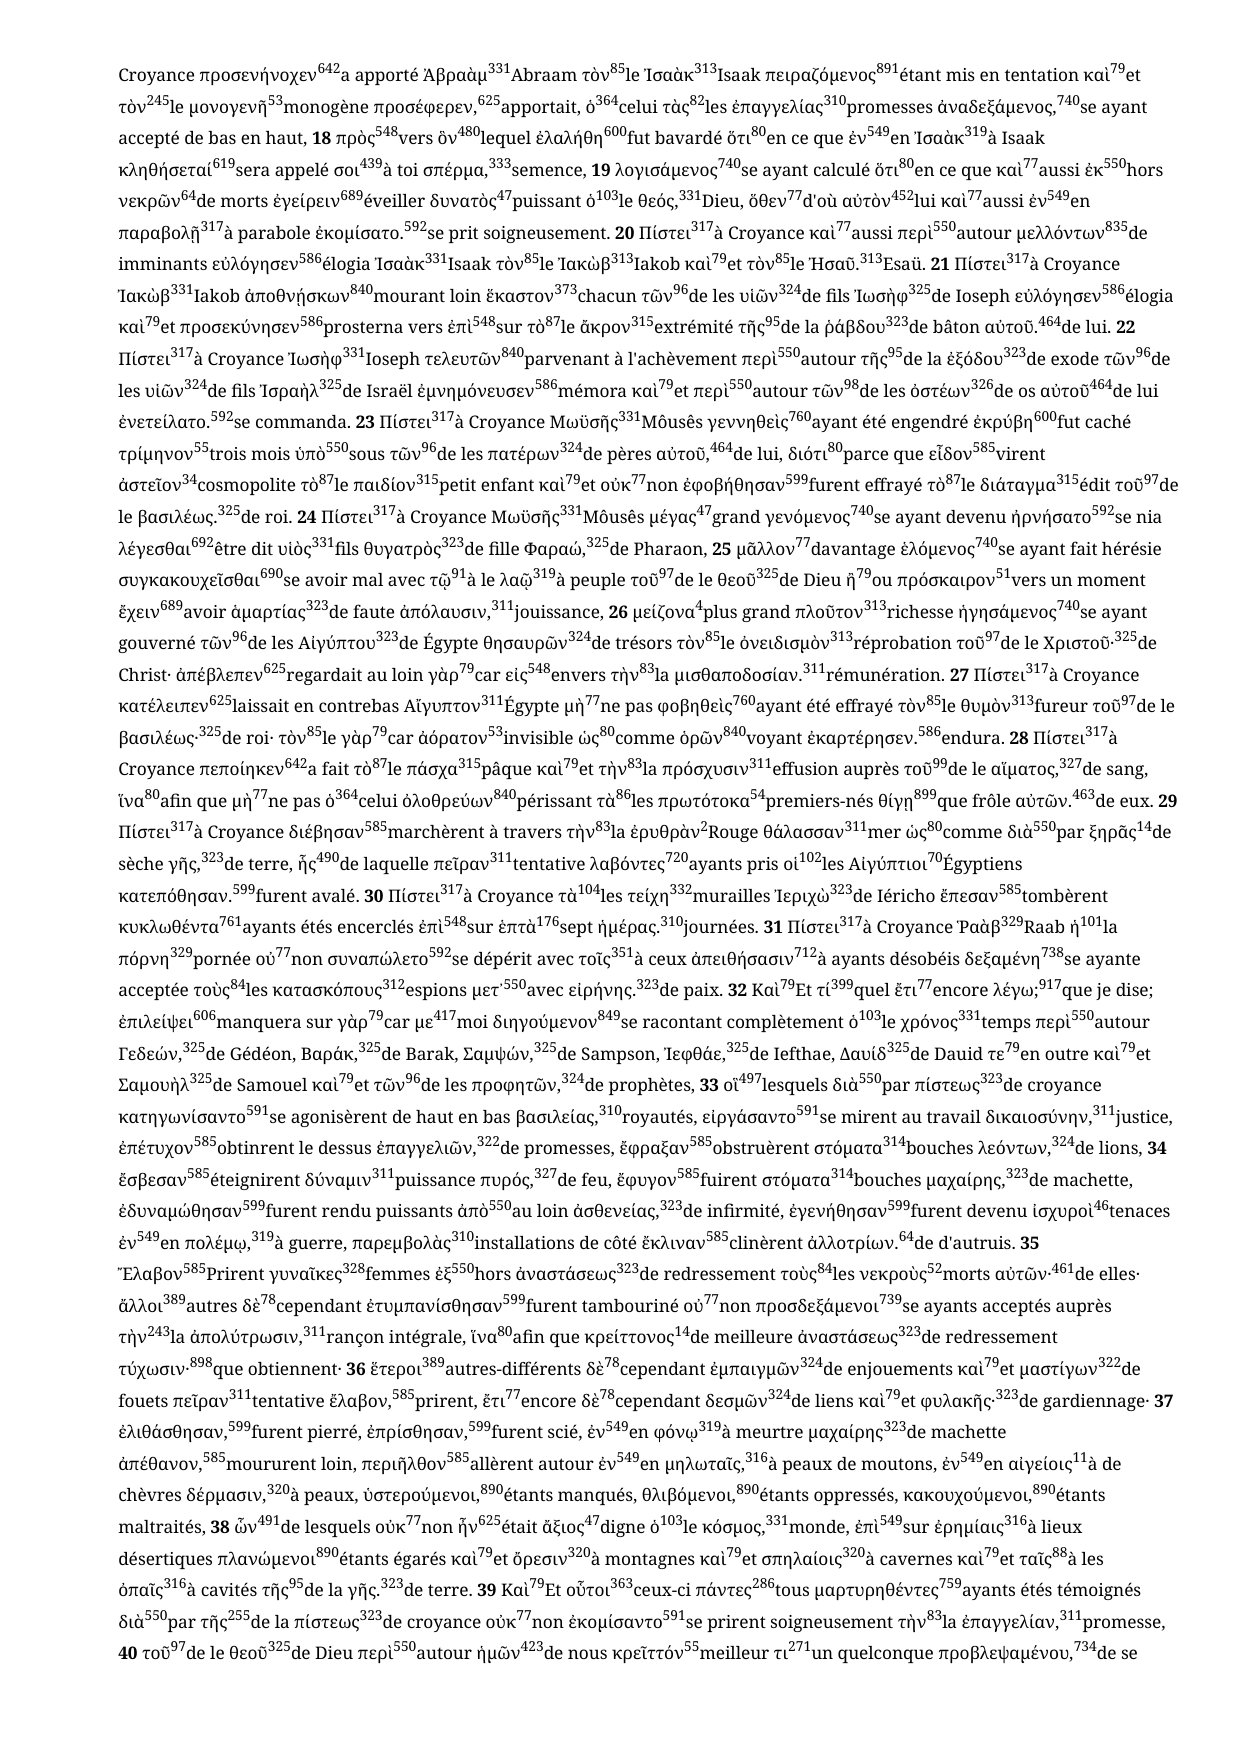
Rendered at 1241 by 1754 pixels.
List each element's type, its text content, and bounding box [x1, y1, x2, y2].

text 1 Ἔστιν668Est δὲ78cependant πίστις329croyance ἐλπιζομένων886de étants espérés ὑπόστασις,329soutenance, πραγμάτων326de actes ἔλεγχος331argument de réfutation οὐ77non βλεπομένων.886de étants regardés. 2 ἐν549en ταύτῃ350à celle-ci γὰρ79car ἐμαρτυρήθησαν599furent témoigné οἱ102les πρεσβύτεροι.70plus anciens. 3 Πίστει317à Croyance νοοῦμεν663nous intelligeons κατηρτίσθαι688avoir été ajusté complètement τοὺς84les αἰῶνας312ères ῥήματι321à oral θεοῦ,325de Dieu, εἰς548envers τὸ482ce μὴ77ne pas ἐκ550hors φαινομένων862de se apparaissants en lumière τὸ348ce βλεπόμενον877étant regardé γεγονέναι.686avoir devenu. 4 Πίστει317à Croyance πλείονα2plus nombreusement θυσίαν311sacrifice Ἅβελ331Abel παρὰ548à côté Κάϊν313Kain προσήνεγκεν586apporta τῷ91à le θεῷ,319à Dieu, δι᾽550par ἧς490de laquelle ἐμαρτυρήθη600fut témoigné εἶναι689être δίκαιος,47juste, μαρτυροῦντος834de témoignant ἐπὶ549sur τοῖς92à les δώροις320à dons αὐτοῦ464de lui τοῦ97de le θεοῦ,325de Dieu, καὶ79et δι᾽550par αὐτῆς462de elle ἀποθανὼν721ayant mort loin ἔτι77encore λαλεῖ.668bavarde. 5 Πίστει317à Croyance Ἑνὼχ331Énoch μετετέθη600fut changé de place τοῦ360de ce μὴ77ne pas ἰδεῖν681voir θάνατον,313trépas, καὶ79et οὐχ77non ηὑρίσκετο636était trouvé διότι80parce que μετέθηκεν586changea de place αὐτὸν452lui ὁ103le θεός.331Dieu. πρὸ550d'avant γὰρ79car τῆς95de la μεταθέσεως323de transposition μεμαρτύρηται654a été témoigné εὐηρεστηκέναι686avoir été bien agréable τῷ91à le θεῷ·319à Dieu· 6 χωρὶς552séparément δὲ78cependant πίστεως323de croyance ἀδύνατον49impuissant εὐαρεστῆσαι·681être bien agréable· πιστεῦσαι681croire γὰρ79car δεῖ668attache de lien τὸν346celui προσερχόμενον849se venant vers τῷ91à le θεῷ319à Dieu ὅτι80en ce que ἔστιν668est καὶ79et τοῖς351à ceux ἐκζητοῦσιν827à recherchants αὐτὸν452lui μισθαποδότης331rémunérateur γίνεται.674se devient. 7 Πίστει317à Croyance χρηματισθεὶς760ayant été négocié du besoin Νῶε331Noé περὶ550autour τῶν359de ces μηδέπω77pas cependant encore βλεπομένων,886de étants regardés, εὐλαβηθεὶς760ayant été précautionné κατεσκεύασεν586prépara de haut en bas κιβωτὸν311arche εἰς548envers σωτηρίαν311sauvetage τοῦ97de le οἴκου325de maison αὐτοῦ464de lui δι᾽550par ἧς490de laquelle κατέκρινεν586jugea contre τὸν85le κόσμον,313monde, καὶ79et τῆς95de la κατὰ548selon πίστιν311croyance δικαιοσύνης323de justice ἐγένετο592se devint κληρονόμος.331héritier. 8 Πίστει317à Croyance καλούμενος891étant appelé Ἀβραὰμ331Abraam ὑπήκουσεν586écouta en soumission ἐξελθεῖν681sortir εἰς548envers τόπον313lieu ὃν480lequel ἤμελλεν625imminait λαμβάνειν689prendre εἰς548envers κληρονομίαν,311héritage, καὶ79et ἐξῆλθεν586sortit μὴ77ne pas ἐπιστάμενος867se établissant sûrement ποῦ77où? ἔρχεται.674se vient. 9 Πίστει317à Croyance παρῴκησεν586habita maison à côté εἰς548envers γῆν311terre τῆς95de la ἐπαγγελίας323de promesse ὡς80comme ἀλλοτρίαν51d'autruie ἐν549en σκηναῖς316à tentes κατοικήσας721ayant établi maison d'habitation μετὰ550avec Ἰσαὰκ325de Isaak καὶ79et Ἰακὼβ325de Iakob τῶν96de les συγκληρονόμων64de cohéritiers τῆς95de la ἐπαγγελίας323de promesse τῆς95de la αὐτῆς·148de même· 10 ἐξεδέχετο631se attendait γὰρ79car τὴν83la τοὺς84les θεμελίους312fondements ἔχουσαν820ayante πόλιν311cité ἧς490de laquelle τεχνίτης331technicien καὶ79et δημιουργὸς331travailleur de la population ὁ103le θεός.331Dieu. 11 Πίστει317à Croyance καὶ77aussi αὐτὴ540elle-même Σάρρα329Sarra στεῖρα20stérile δύναμιν311puissance εἰς548envers καταβολὴν311fondation σπέρματος327de semence ἔλαβεν586prit καὶ77aussi παρὰ548à côté καιρὸν313moment ἡλικίας,323de âge, ἐπεὶ78puisque πιστὸν53croyable ἡγήσατο592se gouverna τὸν346celui ἐπαγγειλάμενον.726se ayant promis. 12 διὸ79c'est pourquoi καὶ77aussi ἀφ᾽550au loin ἑνὸς65de un ἐγεννήθησαν,599furent engendré, καὶ79et ταῦτα365ces-ci νενεκρωμένου,807de ayant été mortifié, καθὼς77de haut en bas comme τὰ104les ἄστρα332astres τοῦ97de le οὐρανοῦ325de ciel τῷ93à le πλήθει321à multitude καὶ79et ὡς80comme ἡ101la ἄμμος329sable ἡ362celle παρὰ548à côté τὸ87le χεῖλος315lèvre τῆς95de la θαλάσσης323de mer ἡ101la ἀναρίθμητος.69innombrable. 13 Κατὰ548Selon πίστιν311croyance ἀπέθανον585moururent loin οὗτοι363ceux-ci πάντες,286tous, μὴ79ne pas λαβόντες720ayants pris τὰς82les ἐπαγγελίας310promesses ἀλλὰ79mais πόρρωθεν77loin en avant αὐτὰς449elles ἰδόντες720ayants vus καὶ79et ἀσπασάμενοι739se ayants salués καὶ79et ὁμολογήσαντες720ayants avoués ὅτι80en ce que ξένοι70étrangers καὶ79et παρεπίδημοί70peuplants sur le côté εἰσιν667sont ἐπὶ550sur τῆς95de la γῆς.323de terre. 14 οἱ363ceux γὰρ79car τοιαῦτα347tels λέγοντες839disants ἐμφανίζουσιν667rendent visible dedans ὅτι80en ce que πατρίδα311patrie ἐπιζητοῦσιν.667surcherchent. 15 καὶ79et εἰ80si μὲν79certes ἐκείνης356de celle-là μνημονεύουσιν667mémorent ἀφ᾽550au loin ἧς490de laquelle ἐξέβησαν,585partirent, εἶχον624avaient ἂν340le cas échéant καιρὸν313moment ἀνακάμψαι·681fléchir de bas en haut· 16 νῦν77maintenant δὲ78cependant κρείττονος63de meilleure ὀρέγονται,673se prétendent, τοῦτ᾽366ce-ci ἔστιν668est ἐπουρανίου.40de sur ciel. διὸ79c'est pourquoi οὐκ77non ἐπαισχύνεται674se a honte sur αὐτοὺς451eux ὁ103le θεὸς331Dieu θεὸς331Dieu ἐπικαλεῖσθαι692être surnommé αὐτῶν·463de eux· ἡτοίμασεν586prépara γὰρ79car αὐτοῖς457à eux πόλιν.311cité. 17 Πίστει317à Croyance προσενήνοχεν642a apporté Ἀβραὰμ331Abraam τὸν85le Ἰσαὰκ313Isaak πειραζόμενος891étant mis en tentation καὶ79et τὸν245le μονογενῆ53monogène προσέφερεν,625apportait, ὁ364celui τὰς82les ἐπαγγελίας310promesses ἀναδεξάμενος,740se ayant accepté de bas en haut, 18 πρὸς548vers ὃν480lequel ἐλαλήθη600fut bavardé ὅτι80en ce que ἐν549en Ἰσαὰκ319à Isaak κληθήσεταί619sera appelé σοι439à toi σπέρμα,333semence, 19 λογισάμενος740se ayant calculé ὅτι80en ce que καὶ77aussi ἐκ550hors νεκρῶν64de morts ἐγείρειν689éveiller δυνατὸς47puissant ὁ103le θεός,331Dieu, ὅθεν77d'où αὐτὸν452lui καὶ77aussi ἐν549en παραβολῇ317à parabole ἐκομίσατο.592se prit soigneusement. 20 Πίστει317à Croyance καὶ77aussi περὶ550autour μελλόντων835de imminants εὐλόγησεν586élogia Ἰσαὰκ331Isaak τὸν85le Ἰακὼβ313Iakob καὶ79et τὸν85le Ἠσαῦ.313Esaü. 21 Πίστει317à Croyance Ἰακὼβ331Iakob ἀποθνῄσκων840mourant loin ἕκαστον373chacun τῶν96de les υἱῶν324de fils Ἰωσὴφ325de Ioseph εὐλόγησεν586élogia καὶ79et προσεκύνησεν586prosterna vers ἐπὶ548sur τὸ87le ἄκρον315extrémité τῆς95de la ῥάβδου323de bâton αὐτοῦ.464de lui. 22 Πίστει317à Croyance Ἰωσὴφ331Ioseph τελευτῶν840parvenant à l'achèvement περὶ550autour τῆς95de la ἐξόδου323de exode τῶν96de les υἱῶν324de fils Ἰσραὴλ325de Israël ἐμνημόνευσεν586mémora καὶ79et περὶ550autour τῶν98de les ὀστέων326de os αὐτοῦ464de lui ἐνετείλατο.592se commanda. 23 Πίστει317à Croyance Μωϋσῆς331Môusês γεννηθεὶς760ayant été engendré ἐκρύβη600fut caché τρίμηνον55trois mois ὑπὸ550sous τῶν96de les πατέρων324de pères αὐτοῦ,464de lui, διότι80parce que εἶδον585virent ἀστεῖον34cosmopolite τὸ87le παιδίον315petit enfant καὶ79et οὐκ77non ἐφοβήθησαν599furent effrayé τὸ87le διάταγμα315édit τοῦ97de le βασιλέως.325de roi. 24 Πίστει317à Croyance Μωϋσῆς331Môusês μέγας47grand γενόμενος740se ayant devenu ἠρνήσατο592se nia λέγεσθαι692être dit υἱὸς331fils θυγατρὸς323de fille Φαραώ,325de Pharaon, 25 μᾶλλον77davantage ἑλόμενος740se ayant fait hérésie συγκακουχεῖσθαι690se avoir mal avec τῷ91à le λαῷ319à peuple τοῦ97de le θεοῦ325de Dieu ἢ79ou πρόσκαιρον51vers un moment ἔχειν689avoir ἁμαρτίας323de faute ἀπόλαυσιν,311jouissance, 26 μείζονα4plus grand πλοῦτον313richesse ἡγησάμενος740se ayant gouverné τῶν96de les Αἰγύπτου323de Égypte θησαυρῶν324de trésors τὸν85le ὀνειδισμὸν313réprobation τοῦ97de le Χριστοῦ·325de Christ· ἀπέβλεπεν625regardait au loin γὰρ79car εἰς548envers τὴν83la μισθαποδοσίαν.311rémunération. 27 Πίστει317à Croyance κατέλειπεν625laissait en contrebas Αἴγυπτον311Égypte μὴ77ne pas φοβηθεὶς760ayant été effrayé τὸν85le θυμὸν313fureur τοῦ97de le βασιλέως·325de roi· τὸν85le γὰρ79car ἀόρατον53invisible ὡς80comme ὁρῶν840voyant ἐκαρτέρησεν.586endura. 28 Πίστει317à Croyance πεποίηκεν642a fait τὸ87le πάσχα315pâque καὶ79et τὴν83la πρόσχυσιν311effusion auprès τοῦ99de le αἵματος,327de sang, ἵνα80afin que μὴ77ne pas ὁ364celui ὀλοθρεύων840périssant τὰ86les πρωτότοκα54premiers-nés θίγῃ899que frôle αὐτῶν.463de eux. 29 Πίστει317à Croyance διέβησαν585marchèrent à travers τὴν83la ἐρυθρὰν2Rouge θάλασσαν311mer ὡς80comme διὰ550par ξηρᾶς14de sèche γῆς,323de terre, ἧς490de laquelle πεῖραν311tentative λαβόντες720ayants pris οἱ102les Αἰγύπτιοι70Égyptiens κατεπόθησαν.599furent avalé. 30 Πίστει317à Croyance τὰ104les τείχη332murailles Ἰεριχὼ323de Iéricho ἔπεσαν585tombèrent κυκλωθέντα761ayants étés encerclés ἐπὶ548sur ἑπτὰ176sept ἡμέρας.310journées. 31 Πίστει317à Croyance Ῥαὰβ329Raab ἡ101la πόρνη329pornée οὐ77non συναπώλετο592se dépérit avec τοῖς351à ceux ἀπειθήσασιν712à ayants désobéis δεξαμένη738se ayante acceptée τοὺς84les κατασκόπους312espions μετ᾽550avec εἰρήνης.323de paix. 32 Καὶ79Et τί399quel ἔτι77encore λέγω;917que je dise; ἐπιλείψει606manquera sur γὰρ79car με417moi διηγούμενον849se racontant complètement ὁ103le χρόνος331temps περὶ550autour Γεδεών,325de Gédéon, Βαράκ,325de Barak, Σαμψών,325de Sampson, Ἰεφθάε,325de Iefthae, Δαυίδ325de Dauid τε79en outre καὶ79et Σαμουὴλ325de Samouel καὶ79et τῶν96de les προφητῶν,324de prophètes, 33 οἳ497lesquels διὰ550par πίστεως323de croyance κατηγωνίσαντο591se agonisèrent de haut en bas βασιλείας,310royautés, εἰργάσαντο591se mirent au travail δικαιοσύνην,311justice, ἐπέτυχον585obtinrent le dessus ἐπαγγελιῶν,322de promesses, ἔφραξαν585obstruèrent στόματα314bouches λεόντων,324de lions, 34 ἔσβεσαν585éteignirent δύναμιν311puissance πυρός,327de feu, ἔφυγον585fuirent στόματα314bouches μαχαίρης,323de machette, ἐδυναμώθησαν599furent rendu puissants ἀπὸ550au loin ἀσθενείας,323de infirmité, ἐγενήθησαν599furent devenu ἰσχυροὶ46tenaces ἐν549en πολέμῳ,319à guerre, παρεμβολὰς310installations de côté ἔκλιναν585clinèrent ἀλλοτρίων.64de d'autruis. 35 Ἔλαβον585Prirent γυναῖκες328femmes ἐξ550hors ἀναστάσεως323de redressement τοὺς84les νεκροὺς52morts αὐτῶν·461de elles· ἄλλοι389autres δὲ78cependant ἐτυμπανίσθησαν599furent tambouriné οὐ77non προσδεξάμενοι739se ayants acceptés auprès τὴν243la ἀπολύτρωσιν,311rançon intégrale, ἵνα80afin que κρείττονος14de meilleure ἀναστάσεως323de redressement τύχωσιν·898que obtiennent· 36 ἕτεροι389autres-différents δὲ78cependant ἐμπαιγμῶν324de enjouements καὶ79et μαστίγων322de fouets πεῖραν311tentative ἔλαβον,585prirent, ἔτι77encore δὲ78cependant δεσμῶν324de liens καὶ79et φυλακῆς·323de gardiennage· 37 ἐλιθάσθησαν,599furent pierré, ἐπρίσθησαν,599furent scié, ἐν549en φόνῳ319à meurtre μαχαίρης323de machette ἀπέθανον,585moururent loin, περιῆλθον585allèrent autour ἐν549en μηλωταῖς,316à peaux de moutons, ἐν549en αἰγείοις11à de chèvres δέρμασιν,320à peaux, ὑστερούμενοι,890étants manqués, θλιβόμενοι,890étants oppressés, κακουχούμενοι,890étants maltraités, 38 ὧν491de lesquels οὐκ77non ἦν625était ἄξιος47digne ὁ103le κόσμος,331monde, ἐπὶ549sur ἐρημίαις316à lieux désertiques πλανώμενοι890étants égarés καὶ79et ὄρεσιν320à montagnes καὶ79et σπηλαίοις320à cavernes καὶ79et ταῖς88à les ὀπαῖς316à cavités τῆς95de la γῆς.323de terre. 39 Καὶ79Et οὗτοι363ceux-ci πάντες286tous μαρτυρηθέντες759ayants étés témoignés διὰ550par τῆς255de la πίστεως323de croyance οὐκ77non ἐκομίσαντο591se prirent soigneusement τὴν83la ἐπαγγελίαν,311promesse, 40 τοῦ97de le θεοῦ325de Dieu περὶ550autour ἡμῶν423de nous κρεῖττόν55meilleur τι271un quelconque προβλεψαμένου,734de se ayant prévu, ἵνα80afin que μὴ77ne pas χωρὶς552séparément ἡμῶν423de nous τελειωθῶσιν.910que soient perfectionné. [118, 59, 1181, 1665]
